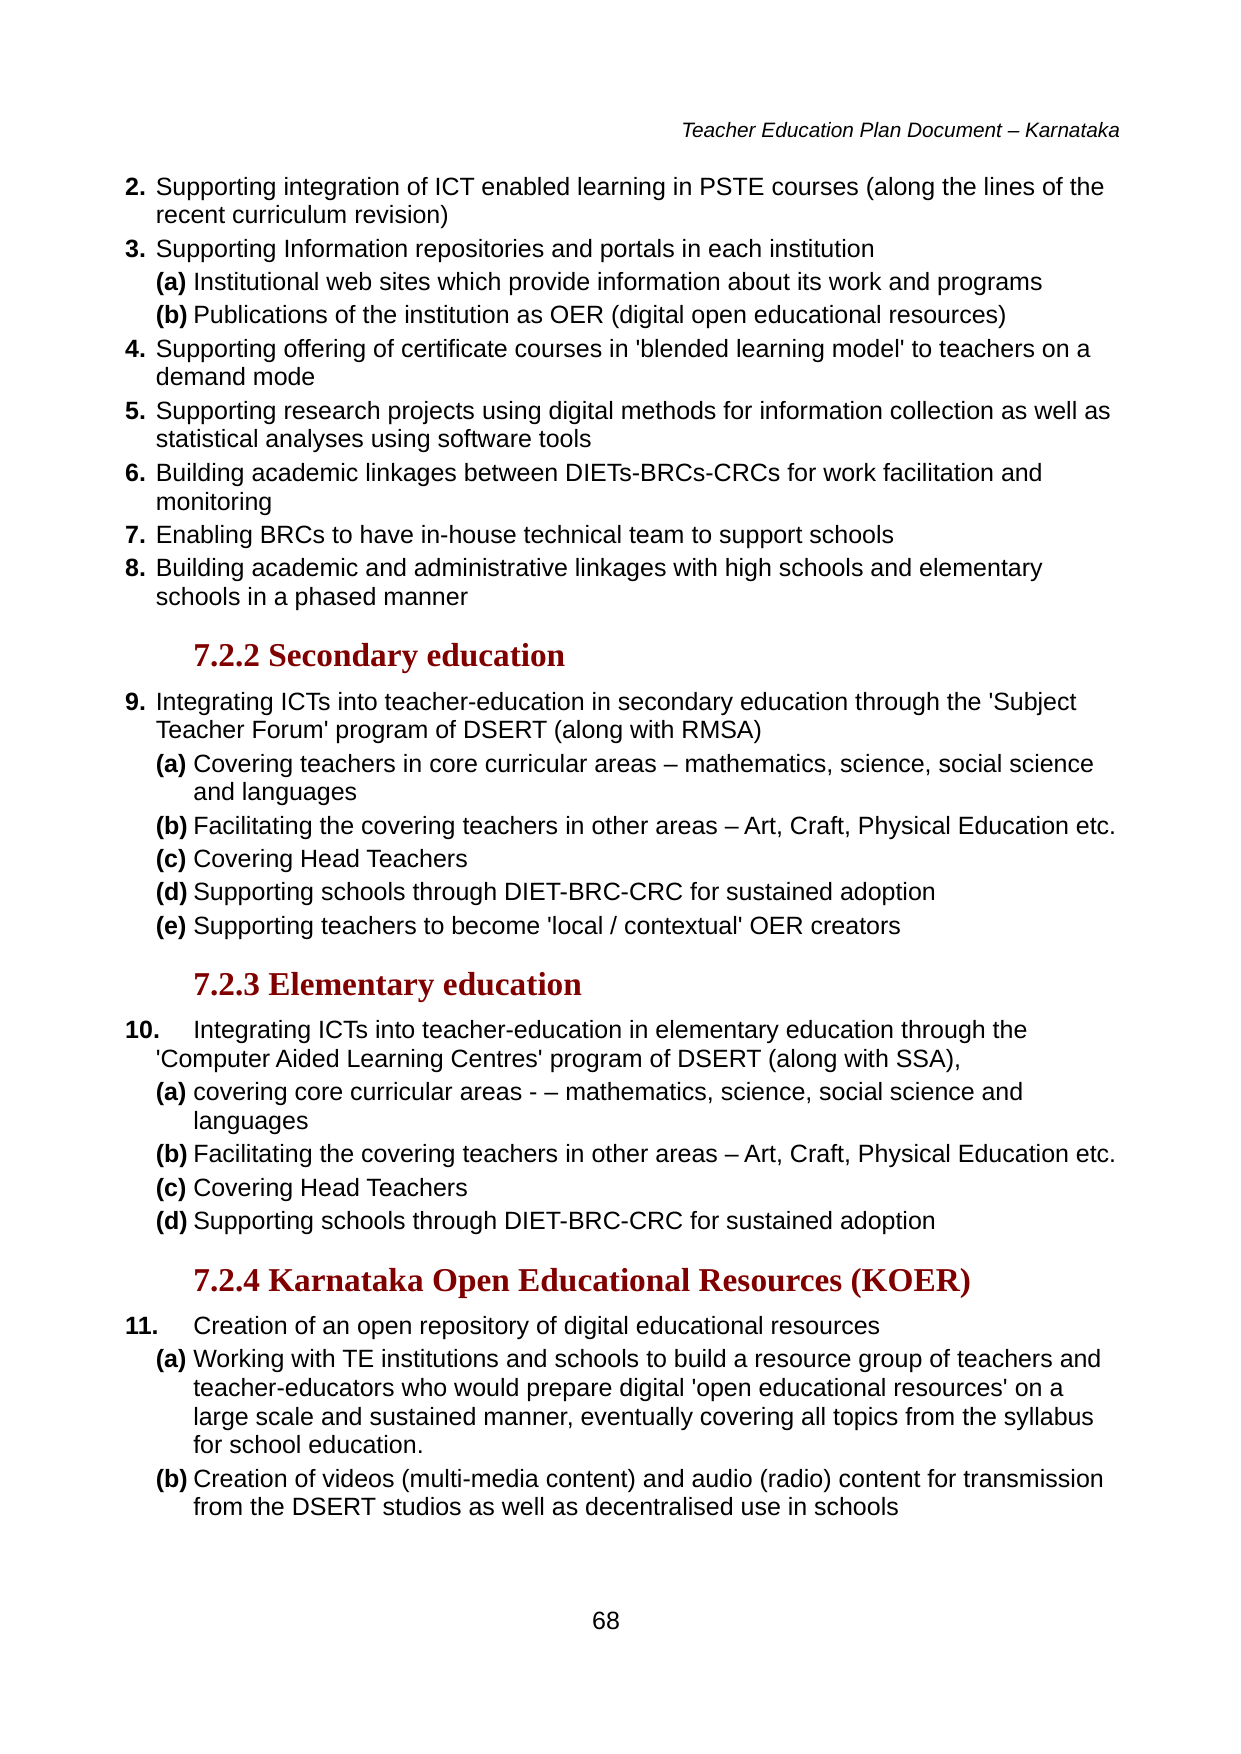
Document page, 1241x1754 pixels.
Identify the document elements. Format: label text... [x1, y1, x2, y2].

list Working with TE institutions and schools to build a resource group of teachers and teacher-educators who would prepare digital 'open educational resources' on a large scale and sustained manner, eventually covering all topics from the syllabus for school education. [156, 1344, 1122, 1459]
list Institutional web sites which provide information about its work and programs [156, 267, 1122, 296]
list Supporting research projects using digital methods for information collection as well as statistical analyses using software tools [118, 396, 1122, 453]
list Facilitating the covering teachers in other areas – Art, Craft, Physical Education etc. [156, 811, 1122, 839]
subtitle 7.2.4 Karnataka Open Educational Resources (KOER) [118, 1260, 1122, 1298]
list covering core curricular areas - – mathematics, science, social science and languages [156, 1077, 1122, 1135]
list Supporting teachers to become 'local / contextual' OER creators [156, 911, 1122, 939]
list Covering teachers in core curricular areas – mathematics, science, social science and languages [156, 749, 1122, 806]
list Supporting schools through DIET-BRC-CRC for sustained adoption [156, 1206, 1122, 1235]
subtitle 7.2.3 Elementary education [118, 964, 1122, 1003]
list Facilitating the covering teachers in other areas – Art, Craft, Physical Education etc. [156, 1139, 1122, 1168]
list Building academic linkages between DIETs-BRCs-CRCs for work facilitation and monitoring [118, 458, 1122, 515]
list Creation of videos (multi-media content) and audio (radio) content for transmission from the DSERT studios as well as decentralised use in schools [156, 1464, 1122, 1521]
list Integrating ICTs into teacher-education in secondary education through the 'Subject Teacher Forum' program of DSERT (along with RMSA) [118, 687, 1122, 744]
list Supporting Information repositories and portals in each institution [118, 234, 1122, 262]
list Supporting schools through DIET-BRC-CRC for sustained adoption [156, 877, 1122, 906]
list Covering Head Teachers [156, 844, 1122, 873]
list Supporting offering of certificate courses in 'blended learning model' to teachers on a demand mode [118, 334, 1122, 391]
list Integrating ICTs into teacher-education in elementary education through the 'Computer Aided Learning Centres' program of DSERT (along with SSA), [118, 1015, 1122, 1073]
list Creation of an open repository of digital educational resources [118, 1311, 1122, 1339]
list Publications of the institution as OER (digital open educational resources) [156, 300, 1122, 329]
list Building academic and administrative linkages with high schools and elementary schools in a phased manner [118, 553, 1122, 611]
list Supporting integration of ICT enabled learning in PSTE courses (along the lines of the recent curriculum revision) [118, 172, 1122, 229]
subtitle 7.2.2 Secondary education [118, 636, 1122, 674]
list Covering Head Teachers [156, 1173, 1122, 1202]
list Enabling BRCs to have in-house technical team to support schools [118, 520, 1122, 549]
